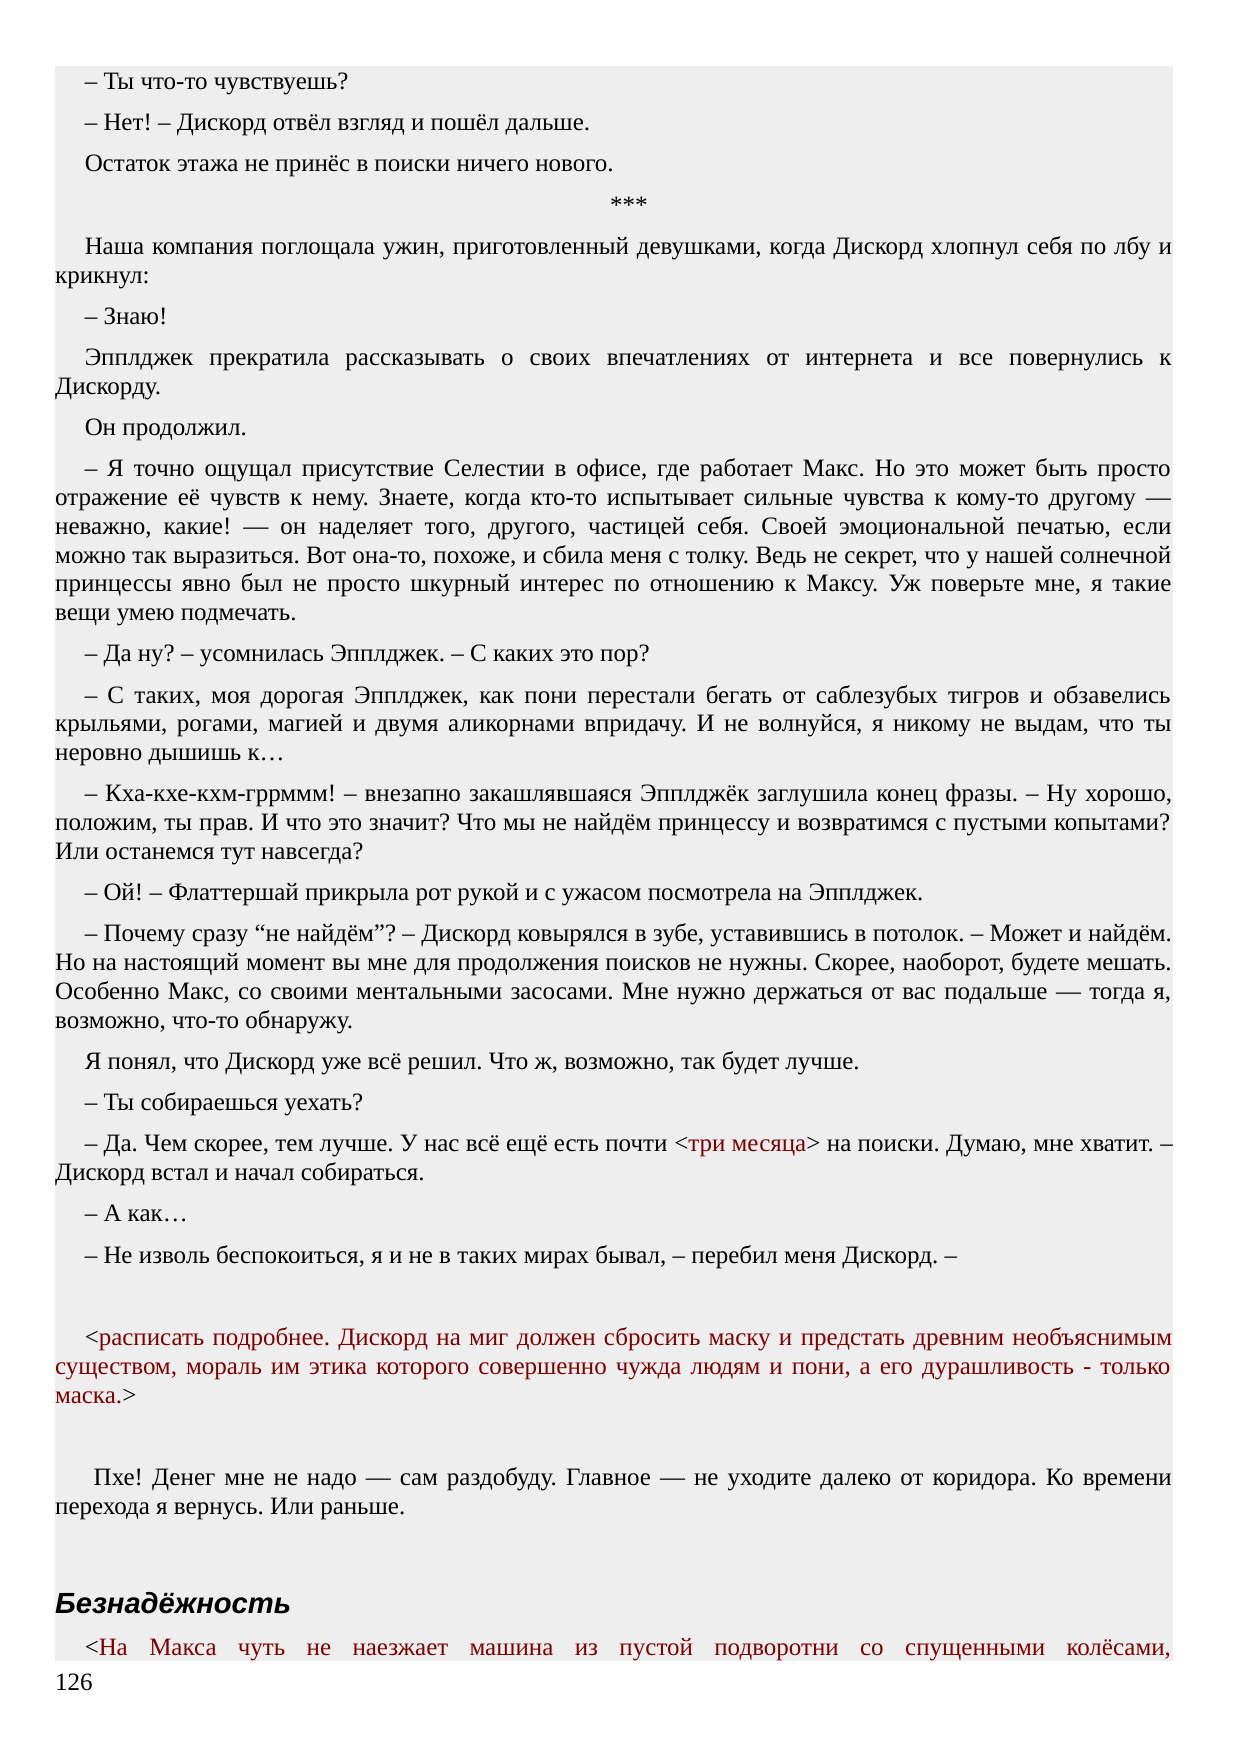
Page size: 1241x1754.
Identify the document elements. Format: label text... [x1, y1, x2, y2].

text Остаток этажа не принёс в поиски ничего нового. [55, 148, 1173, 177]
text Он продолжил. [55, 412, 1173, 441]
text – Да ну? – усомнилась Эпплджек. – С каких это пор? [55, 638, 1173, 667]
subtitle Безнадёжность [55, 1586, 1173, 1619]
text – Ты что-то чувствуешь? [55, 66, 1173, 95]
text – Нет! – Дискорд отвёл взгляд и пошёл дальше. [55, 107, 1173, 136]
text – Знаю! [55, 301, 1173, 330]
text – Да. Чем скорее, тем лучше. У нас всё ещё есть почти <три месяца> на поиски. Думаю, мне хватит. – Дискорд встал и начал собираться. [55, 1128, 1173, 1186]
text – Я точно ощущал присутствие Селестии в офисе, где работает Макс. Но это может быть просто отражение её чувств к нему. Знаете, когда кто-то испытывает сильные чувства к кому-то другому — неважно, какие! — он наделяет того, другого, частицей себя. Своей эмоциональной печатью, если можно так выразиться. Вот она-то, похоже, и сбила меня с толку. Ведь не секрет, что у нашей солнечной принцессы явно был не просто шкурный интерес по отношению к Максу. Уж поверьте мне, я такие вещи умею подмечать. [55, 453, 1173, 626]
text <На Макса чуть не наезжает машина из пустой подворотни со спущенными колёсами, [55, 1632, 1173, 1661]
text – С таких, моя дорогая Эпплджек, как пони перестали бегать от саблезубых тигров и обзавелись крыльями, рогами, магией и двумя аликорнами впридачу. И не волнуйся, я никому не выдам, что ты неровно дышишь к… [55, 680, 1173, 766]
text – Кха-кхе-кхм-гррммм! – внезапно закашлявшаяся Эпплджёк заглушила конец фразы. – Ну хорошо, положим, ты прав. И что это значит? Что мы не найдём принцессу и возвратимся с пустыми копытами? Или останемся тут навсегда? [55, 778, 1173, 865]
text – А как… [55, 1198, 1173, 1227]
text – Ой! – Флаттершай прикрыла рот рукой и с ужасом посмотрела на Эпплджек. [55, 877, 1173, 906]
text Эпплджек прекратила рассказывать о своих впечатлениях от интернета и все повернулись к Дискорду. [55, 342, 1173, 400]
text Я понял, что Дискорд уже всё решил. Что ж, возможно, так будет лучше. [55, 1046, 1173, 1075]
text *** [55, 190, 1173, 218]
text Наша компания поглощала ужин, приготовленный девушками, когда Дискорд хлопнул себя по лбу и крикнул: [55, 231, 1173, 288]
text – Не изволь беспокоиться, я и не в таких мирах бывал, – перебил меня Дискорд. – [55, 1240, 1173, 1268]
text <расписать подробнее. Дискорд на миг должен сбросить маску и предстать древним необъяснимым существом, мораль им этика которого совершенно чужда людям и пони, а его дурашливость - только маска.> [55, 1322, 1173, 1408]
text Пхе! Денег мне не надо — сам раздобуду. Главное — не уходите далеко от коридора. Ко времени перехода я вернусь. Или раньше. [55, 1462, 1173, 1520]
text – Ты собираешься уехать? [55, 1087, 1173, 1116]
text – Почему сразу “не найдём”? – Дискорд ковырялся в зубе, уставившись в потолок. – Может и найдём. Но на настоящий момент вы мне для продолжения поисков не нужны. Скорее, наоборот, будете мешать. Особенно Макс, со своими ментальными засосами. Мне нужно держаться от вас подальше — тогда я, возможно, что-то обнаружу. [55, 918, 1173, 1033]
